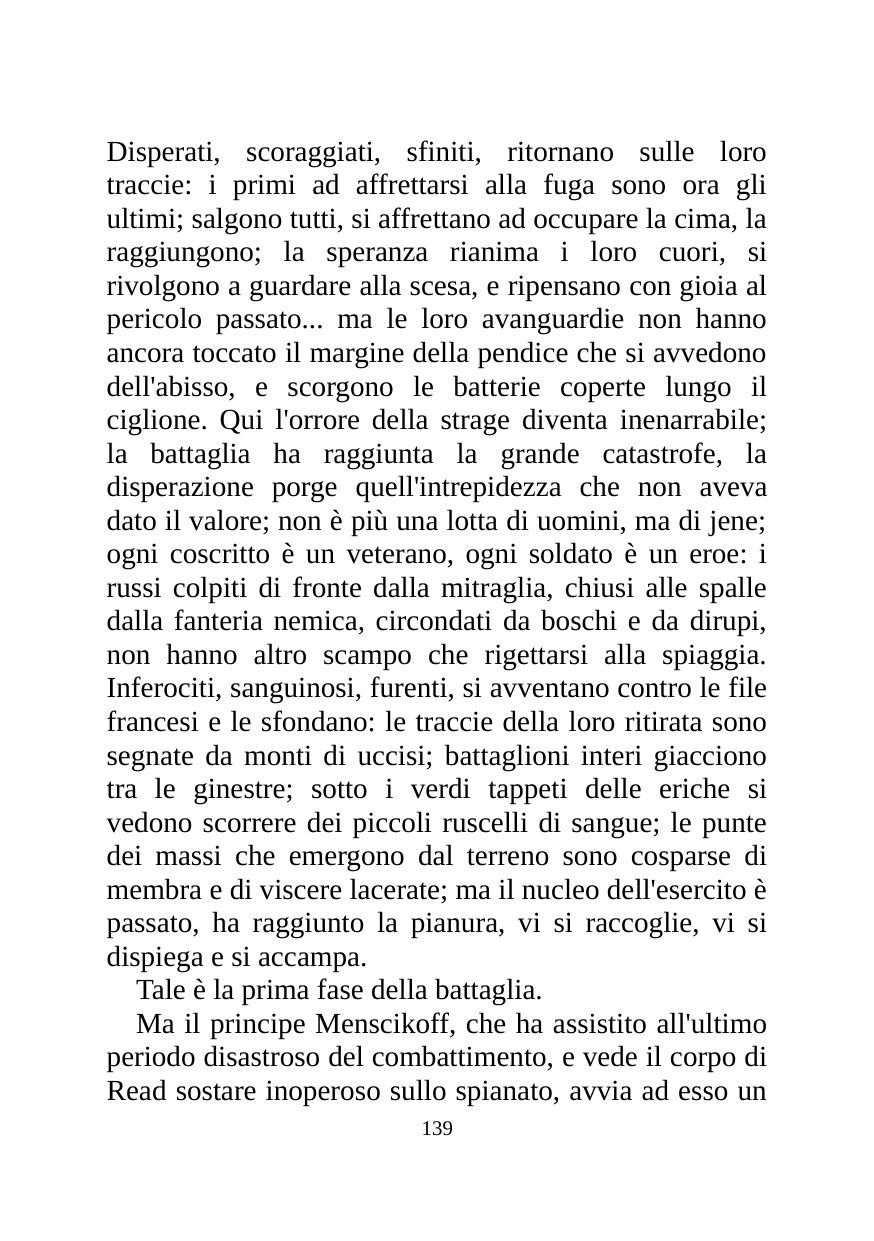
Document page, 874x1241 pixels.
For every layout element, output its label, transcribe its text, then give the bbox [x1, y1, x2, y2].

text Disperati, scoraggiati, sfiniti, ritornano sulle loro traccie: i primi ad affrettarsi alla fuga sono ora gli ultimi; salgono tutti, si affrettano ad occupare la cima, la raggiungono; la speranza rianima i loro cuori, si rivolgono a guardare alla scesa, e ripensano con gioia al pericolo passato... ma le loro avanguardie non hanno ancora toccato il margine della pendice che si avvedono dell'abisso, e scorgono le batterie coperte lungo il ciglione. Qui l'orrore della strage diventa inenarrabile; la battaglia ha raggiunta la grande catastrofe, la disperazione porge quell'intrepidezza che non aveva dato il valore; non è più una lotta di uomini, ma di jene; ogni coscritto è un veterano, ogni soldato è un eroe: i russi colpiti di fronte dalla mitraglia, chiusi alle spalle dalla fanteria nemica, circondati da boschi e da dirupi, non hanno altro scampo che rigettarsi alla spiaggia. Inferociti, sanguinosi, furenti, si avventano contro le file francesi e le sfondano: le traccie della loro ritirata sono segnate da monti di uccisi; battaglioni interi giacciono tra le ginestre; sotto i verdi tappeti delle eriche si vedono scorrere dei piccoli ruscelli di sangue; le punte dei massi che emergono dal terreno sono cosparse di membra e di viscere lacerate; ma il nucleo dell'esercito è passato, ha raggiunto la pianura, vi si raccoglie, vi si dispiega e si accampa. [106, 134, 768, 972]
text Tale è la prima fase della battaglia. [106, 972, 768, 1006]
text Ma il principe Menscikoff, che ha assistito all'ultimo periodo disastroso del combattimento, e vede il corpo di Read sostare inoperoso sullo spianato, avvia ad esso un [106, 1006, 768, 1107]
